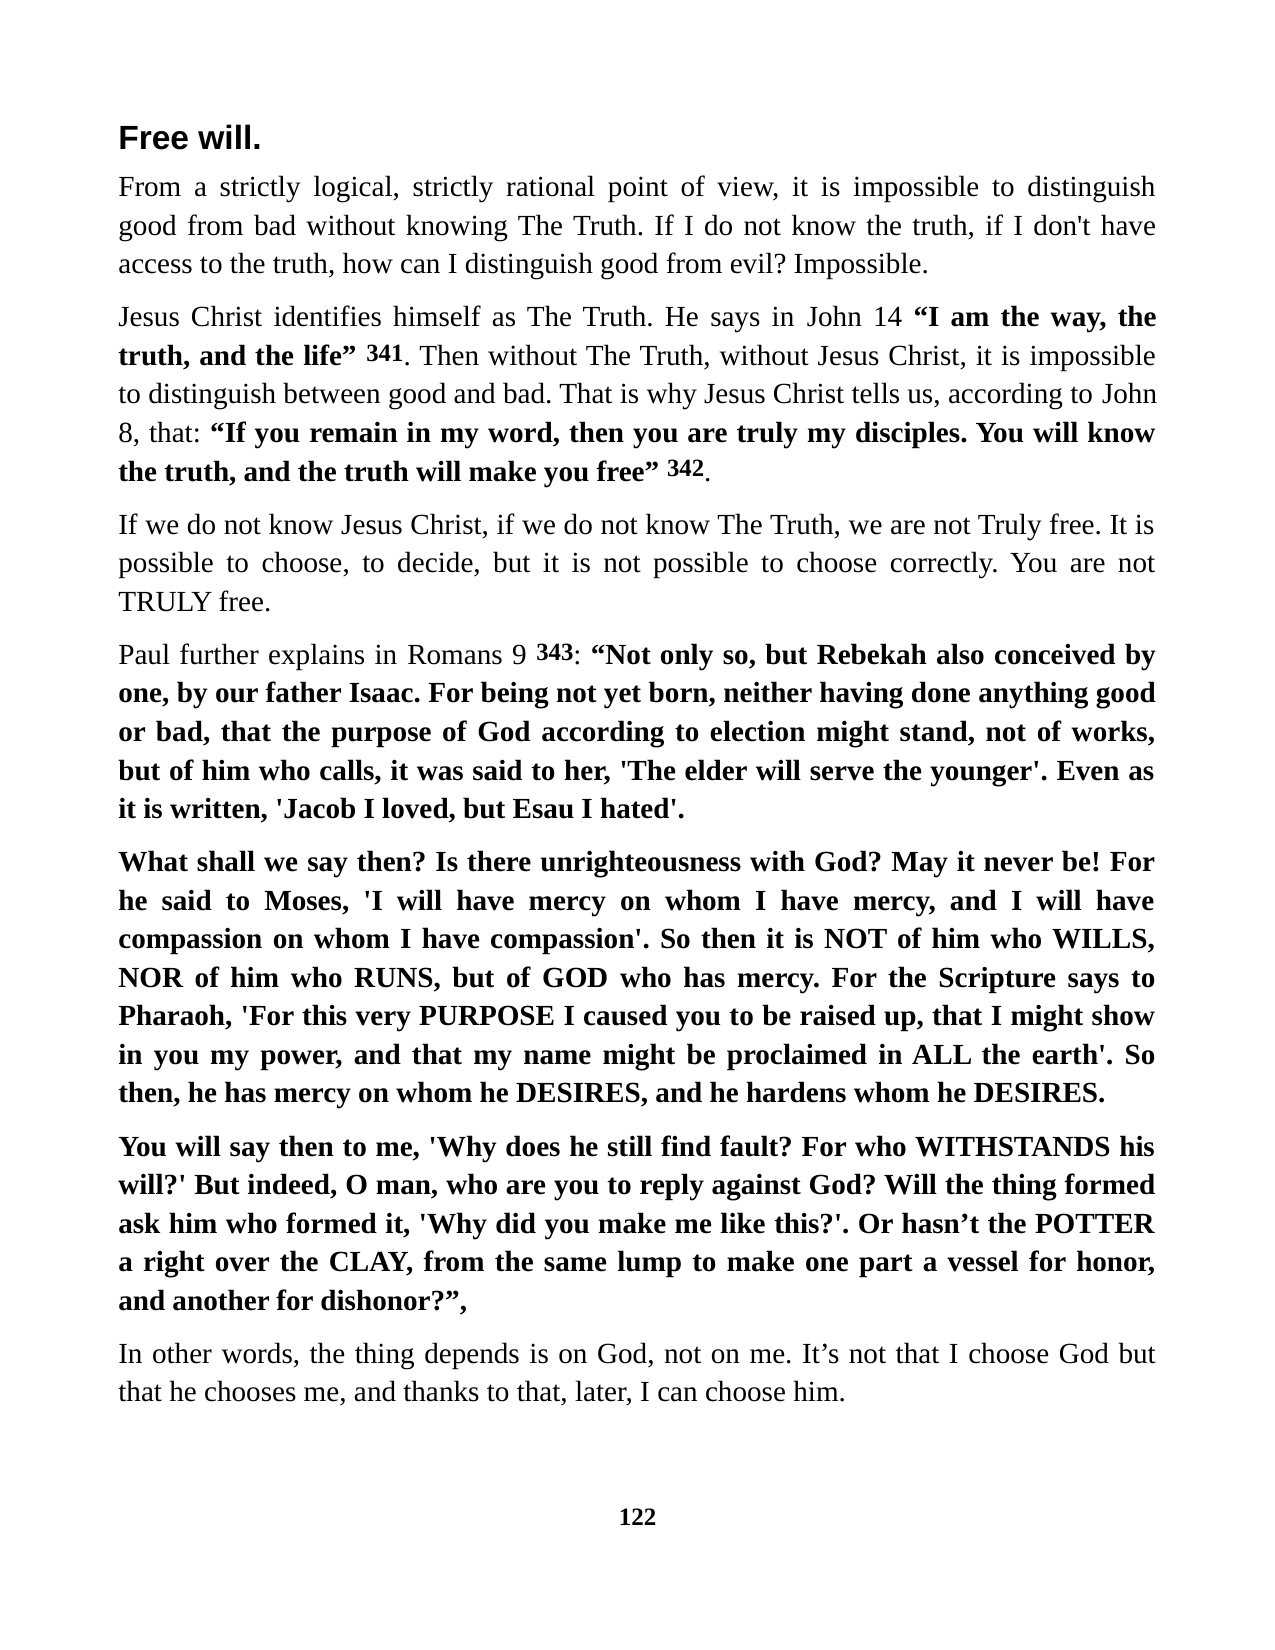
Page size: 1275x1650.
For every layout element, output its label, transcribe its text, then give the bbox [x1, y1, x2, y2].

text You will say then to me, 'Why does he still find fault? For who WITHSTANDS his will?' But indeed, O man, who are you to reply against God? Will the thing formed ask him who formed it, 'Why did you make me like this?'. Or hasn’t the POTTER a right over the CLAY, from the same lump to make one part a vessel for honor, and another for dishonor?”, [118, 1129, 1157, 1316]
text If we do not know Jesus Christ, if we do not know The Truth, we are not Truly free. It is possible to choose, to decide, but it is not possible to choose correctly. You are not TRULY free. [118, 507, 1157, 617]
text What shall we say then? Is there unrighteousness with God? May it never be! For he said to Moses, 'I will have mercy on whom I have mercy, and I will have compassion on whom I have compassion'. So then it is NOT of him who WILLS, NOR of him who RUNS, but of GOD who has mercy. For the Scripture says to Pharaoh, 'For this very PURPOSE I caused you to be raised up, that I might show in you my power, and that my name might be proclaimed in ALL the earth'. So then, he has mercy on whom he DESIRES, and he hardens whom he DESIRES. [118, 844, 1157, 1109]
subtitle Free will. [118, 118, 1157, 157]
text From a strictly logical, strictly rational point of view, it is impossible to distinguish good from bad without knowing The Truth. If I do not know the truth, if I don't have access to the truth, how can I distinguish good from evil? Impossible. [118, 169, 1157, 280]
text In other words, the thing depends is on God, not on me. It’s not that I choose God but that he chooses me, and thanks to that, later, I can choose him. [118, 1336, 1157, 1408]
text Paul further explains in Romans 9 : “Not only so, but Rebekah also conceived by one, by our father Isaac. For being not yet born, neither having done anything good or bad, that the purpose of God according to election might stand, not of works, but of him who calls, it was said to her, 'The elder will serve the younger'. Even as it is written, 'Jacob I loved, but Esau I hated'. [118, 637, 1157, 825]
text Jesus Christ identifies himself as The Truth. He says in John 14 “I am the way, the truth, and the life” . Then without The Truth, without Jesus Christ, it is impossible to distinguish between good and bad. That is why Jesus Christ tells us, according to John 8, that: “If you remain in my word, then you are truly my disciples. You will know the truth, and the truth will make you free” . [118, 299, 1157, 487]
